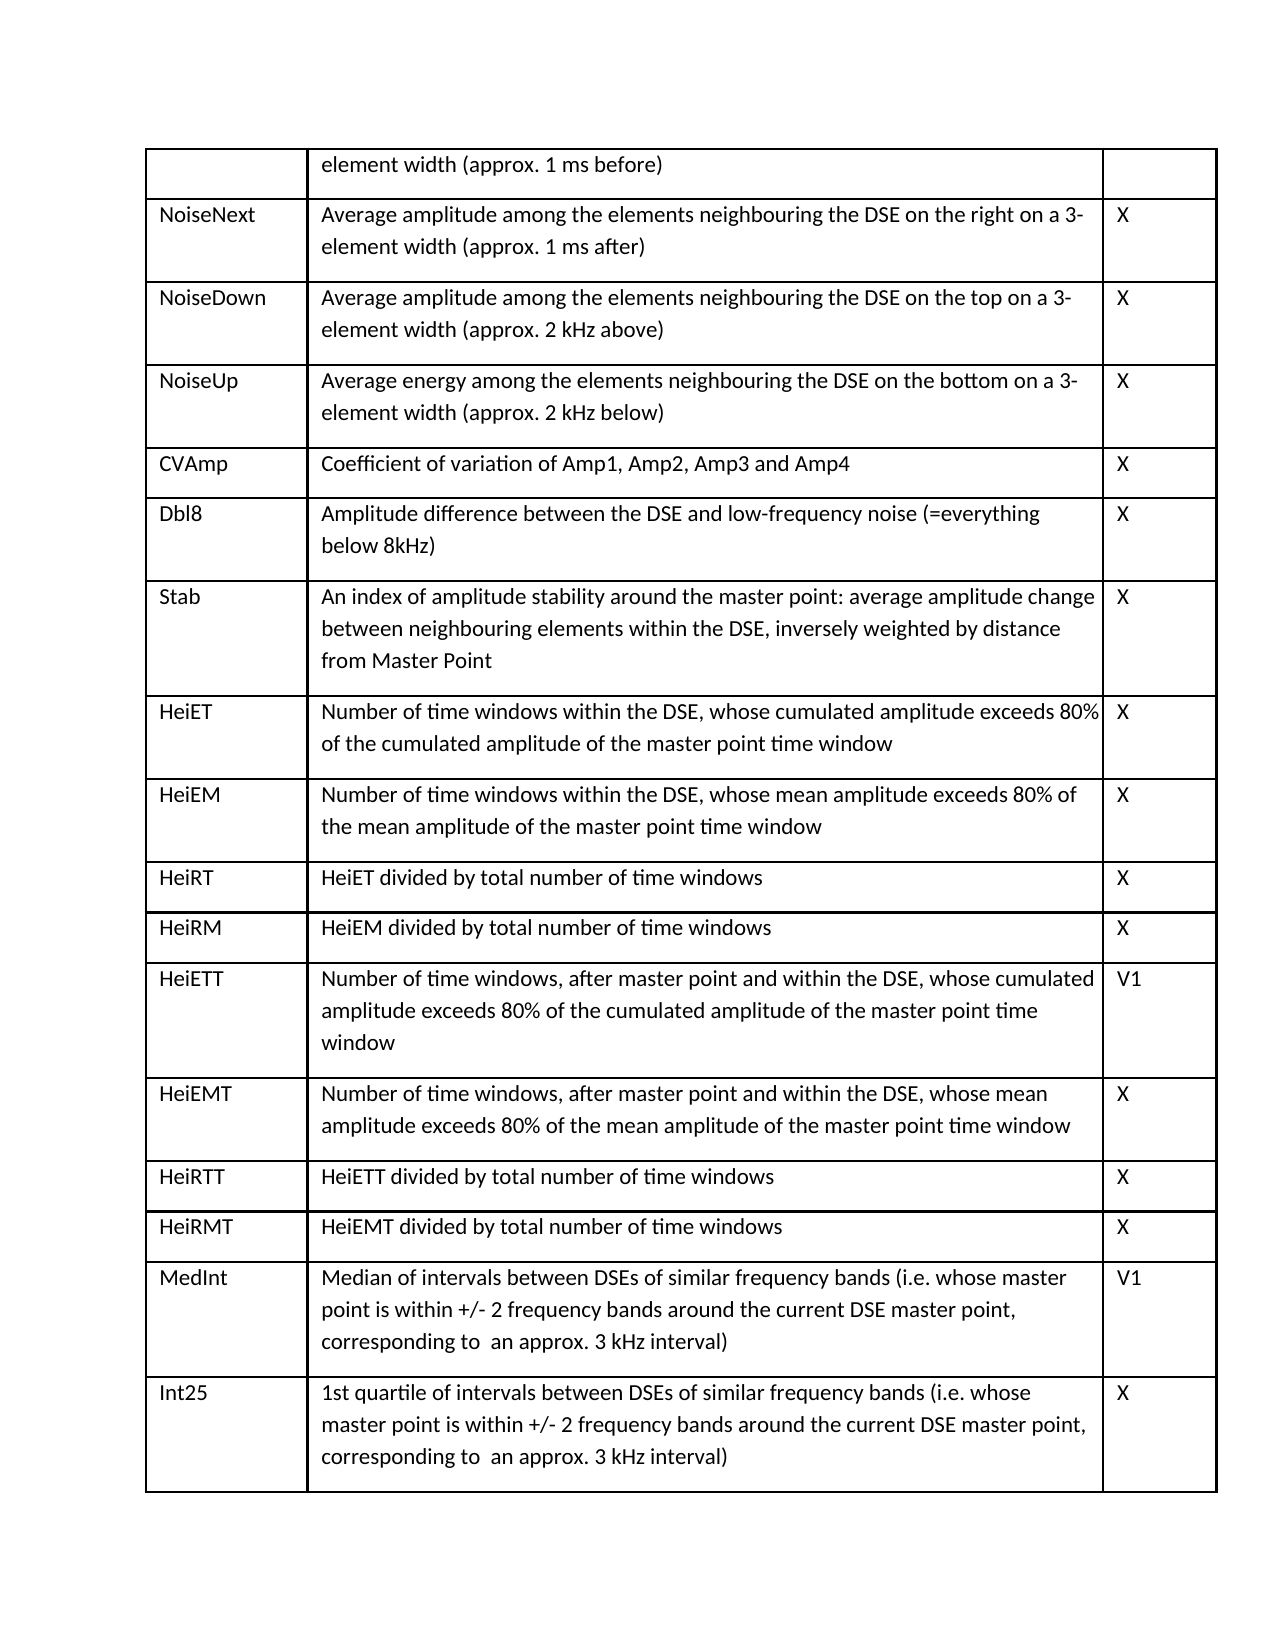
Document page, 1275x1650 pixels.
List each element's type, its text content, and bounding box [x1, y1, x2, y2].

table_cell X [1104, 1079, 1215, 1160]
table_cell Coefficient of variation of Amp1, Amp2, Amp3 and Amp4 [309, 449, 1102, 497]
table_cell NoiseNext [147, 200, 306, 281]
table_cell [1104, 150, 1215, 198]
table_cell CVAmp [147, 449, 306, 497]
table_cell X [1104, 1162, 1215, 1210]
table_cell V1 [1104, 1263, 1215, 1376]
table_cell X [1104, 283, 1215, 364]
table_cell HeiETT [147, 964, 306, 1077]
table_cell HeiRM [147, 914, 306, 962]
table_cell Average energy among the elements neighbouring the DSE on the bottom on a 3-element width (approx. 2 kHz below) [309, 366, 1102, 447]
table_cell HeiRT [147, 863, 306, 911]
table_cell HeiEM divided by total number of time windows [309, 914, 1102, 962]
table_cell Average amplitude among the elements neighbouring the DSE on the top on a 3-element width (approx. 2 kHz above) [309, 283, 1102, 364]
table_cell Median of intervals between DSEs of similar frequency bands (i.e. whose master point is within +/- 2 frequency bands around the current DSE master point, corresponding to an approx. 3 kHz interval) [309, 1263, 1102, 1376]
table_cell X [1104, 914, 1215, 962]
table_cell HeiEMT divided by total number of time windows [309, 1213, 1102, 1261]
table_cell 1st quartile of intervals between DSEs of similar frequency bands (i.e. whose master point is within +/- 2 frequency bands around the current DSE master point, corresponding to an approx. 3 kHz interval) [309, 1378, 1102, 1491]
table_cell HeiRTT [147, 1162, 306, 1210]
table_cell X [1104, 1378, 1215, 1491]
table_cell MedInt [147, 1263, 306, 1376]
table_cell Amplitude difference between the DSE and low-frequency noise (=everything below 8kHz) [309, 499, 1102, 580]
table_cell V1 [1104, 964, 1215, 1077]
table_cell X [1104, 582, 1215, 695]
table_cell Average amplitude among the elements neighbouring the DSE on the right on a 3-element width (approx. 1 ms after) [309, 200, 1102, 281]
table_cell element width (approx. 1 ms before) [309, 150, 1102, 198]
table_cell [147, 150, 306, 198]
table_cell Int25 [147, 1378, 306, 1491]
table_cell X [1104, 200, 1215, 281]
table_cell X [1104, 697, 1215, 778]
table_cell Number of time windows, after master point and within the DSE, whose cumulated amplitude exceeds 80% of the cumulated amplitude of the master point time window [309, 964, 1102, 1077]
table_cell HeiEMT [147, 1079, 306, 1160]
table_cell X [1104, 1213, 1215, 1261]
table_cell X [1104, 499, 1215, 580]
table_cell NoiseUp [147, 366, 306, 447]
table_cell HeiEM [147, 780, 306, 861]
table_cell Stab [147, 582, 306, 695]
table_cell Number of time windows within the DSE, whose mean amplitude exceeds 80% of the mean amplitude of the master point time window [309, 780, 1102, 861]
table_cell HeiRMT [147, 1213, 306, 1261]
table_cell Number of time windows, after master point and within the DSE, whose mean amplitude exceeds 80% of the mean amplitude of the master point time window [309, 1079, 1102, 1160]
table_cell HeiETT divided by total number of time windows [309, 1162, 1102, 1210]
table_cell Dbl8 [147, 499, 306, 580]
table_cell HeiET [147, 697, 306, 778]
table_cell NoiseDown [147, 283, 306, 364]
table_cell HeiET divided by total number of time windows [309, 863, 1102, 911]
table_cell An index of amplitude stability around the master point: average amplitude change between neighbouring elements within the DSE, inversely weighted by distance from Master Point [309, 582, 1102, 695]
table_cell X [1104, 863, 1215, 911]
table_cell X [1104, 366, 1215, 447]
table_cell X [1104, 780, 1215, 861]
table_cell Number of time windows within the DSE, whose cumulated amplitude exceeds 80% of the cumulated amplitude of the master point time window [309, 697, 1102, 778]
table_cell X [1104, 449, 1215, 497]
